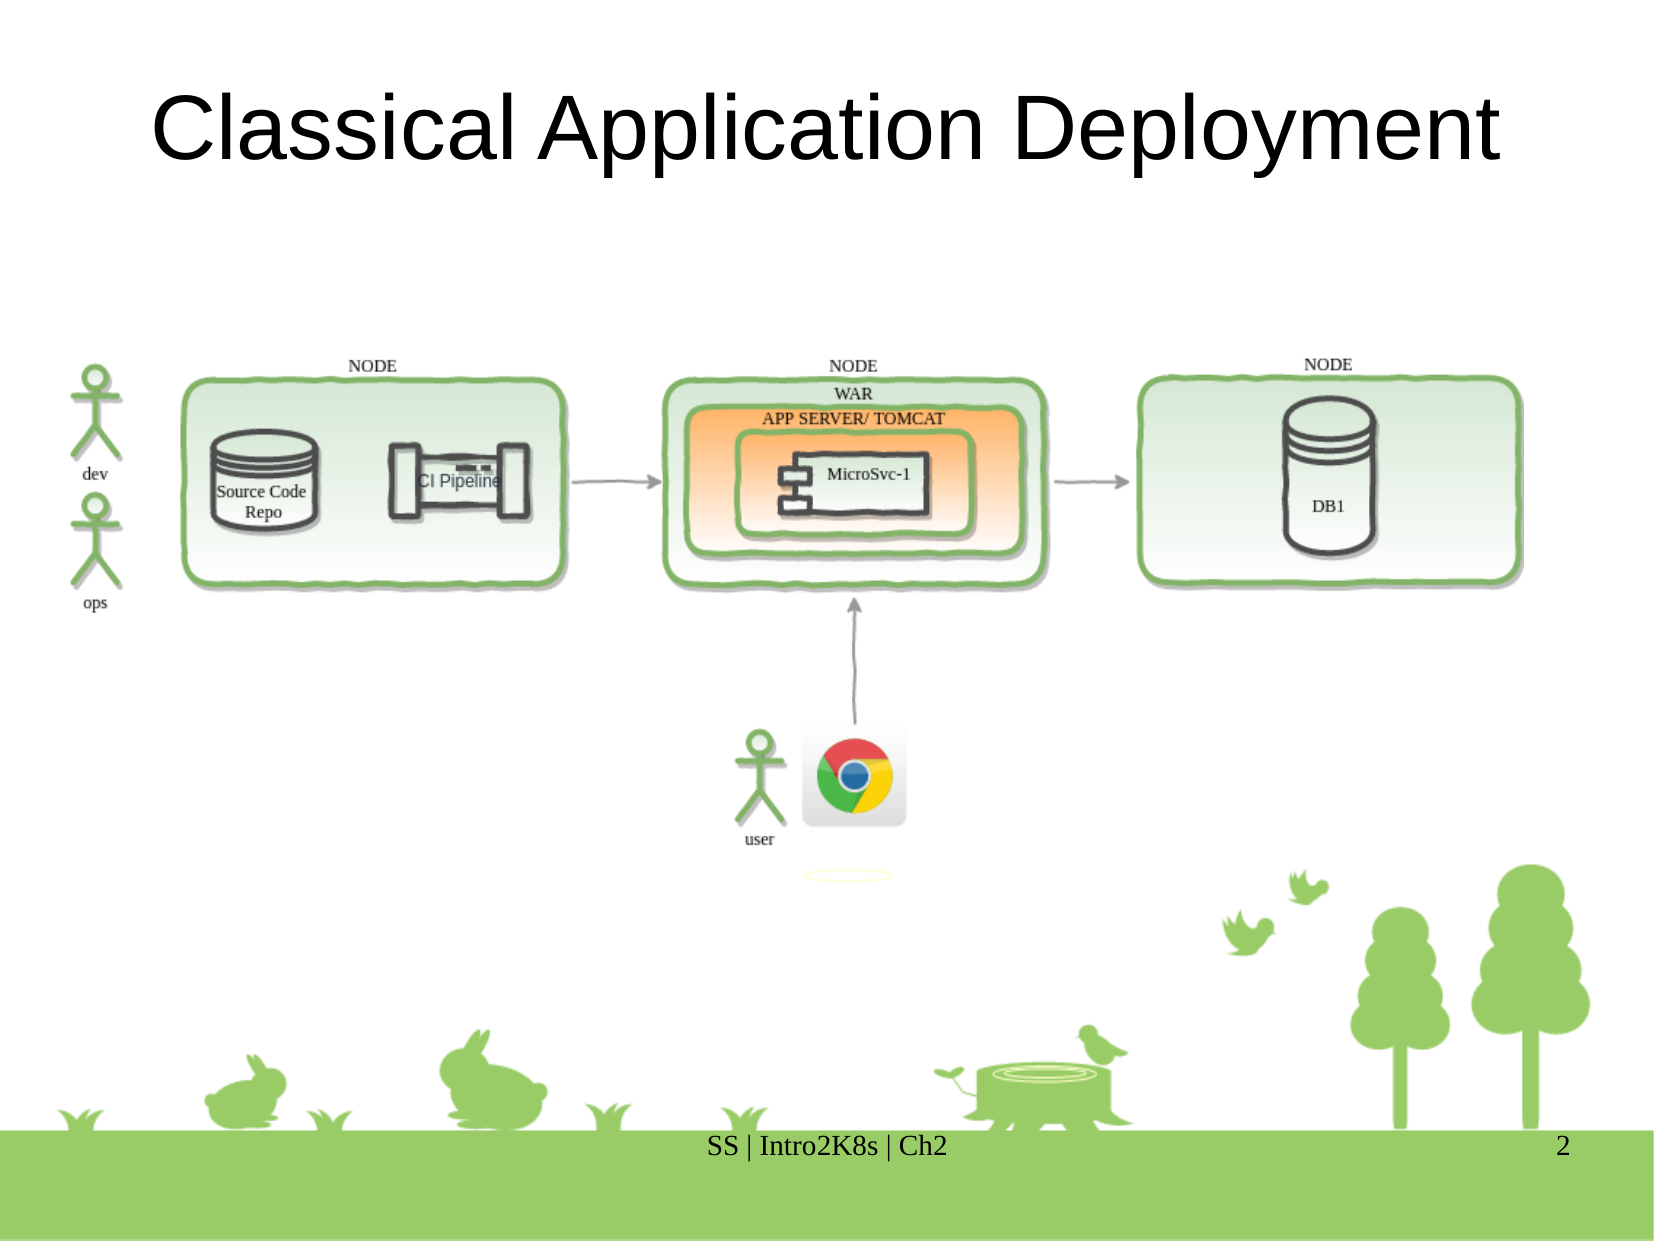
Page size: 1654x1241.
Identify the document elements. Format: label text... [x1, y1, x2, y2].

title Classical Application Deployment [59, 56, 1595, 200]
picture [0, 0, 1654, 1241]
